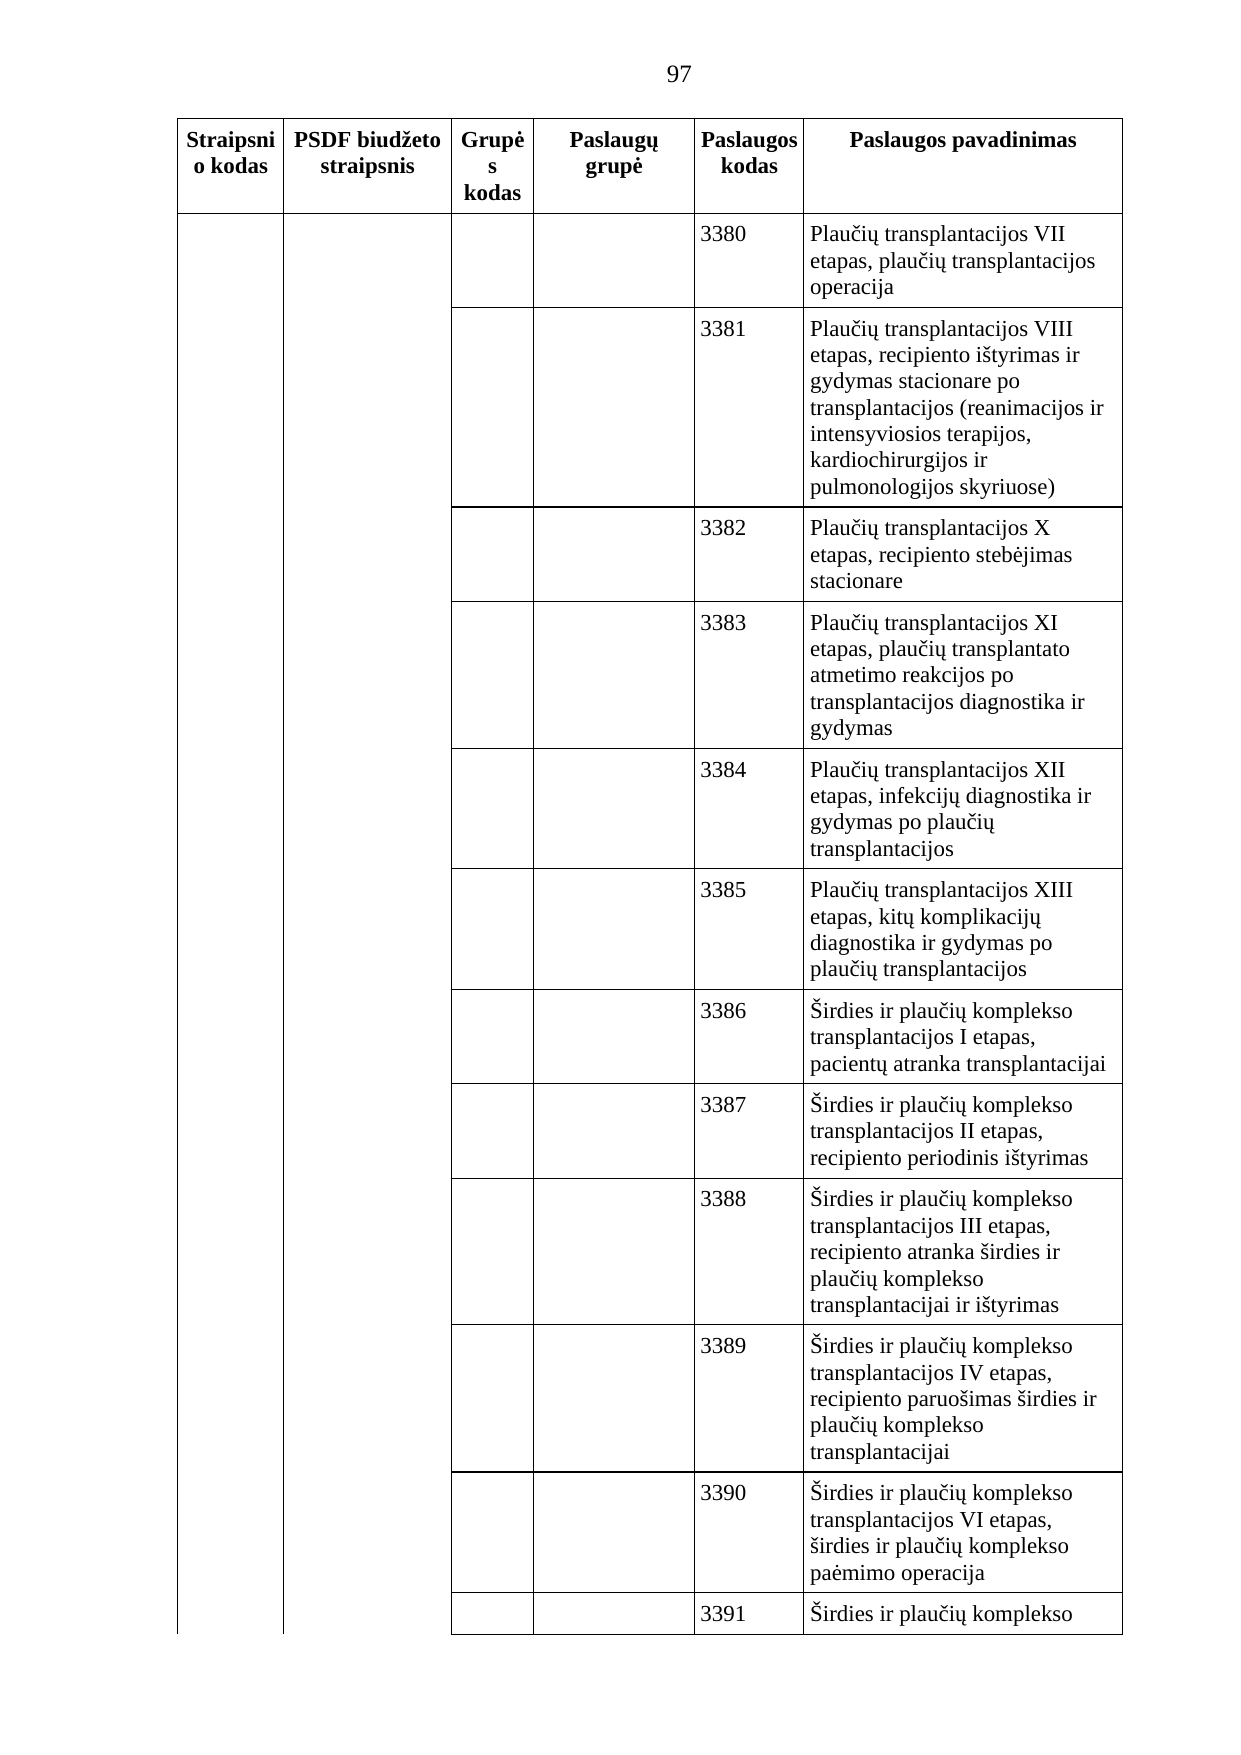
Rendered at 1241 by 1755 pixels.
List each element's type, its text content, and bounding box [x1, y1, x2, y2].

table_cell Plaučių transplantacijos VIII etapas, recipiento ištyrimas ir gydymas stacionare po transplantacijos (reanimacijos ir intensyviosios terapijos, kardiochirurgijos ir pulmonologijos skyriuose) [804, 308, 1122, 506]
table_cell [178, 1324, 283, 1471]
table_cell Plaučių transplantacijos XIII etapas, kitų komplikacijų diagnostika ir gydymas po plaučių transplantacijos [804, 869, 1122, 989]
table_cell [178, 1178, 283, 1324]
table_cell [534, 1179, 694, 1324]
table_cell [284, 748, 451, 868]
table_cell [534, 1084, 694, 1177]
table_cell [452, 1179, 533, 1324]
table_header PSDF biudžeto straipsnis [284, 119, 451, 212]
table_cell 3390 [695, 1473, 803, 1592]
table_cell [178, 214, 283, 307]
table_cell 3389 [695, 1325, 803, 1471]
table_cell 3384 [695, 749, 803, 868]
table_cell [452, 1473, 533, 1592]
table_header Grupės kodas [452, 119, 533, 212]
table_cell [178, 1083, 283, 1177]
table_cell [284, 1083, 451, 1177]
table_cell [534, 508, 694, 601]
table_cell 3386 [695, 990, 803, 1083]
table_cell [452, 990, 533, 1083]
table_cell [284, 214, 451, 307]
table_cell Širdies ir plaučių komplekso transplantacijos VI etapas, širdies ir plaučių komplekso paėmimo operacija [804, 1473, 1122, 1592]
table_header Straipsnio kodas [178, 119, 283, 212]
table_cell 3385 [695, 869, 803, 989]
table_cell [284, 1178, 451, 1324]
table_cell [284, 307, 451, 506]
table_cell [452, 869, 533, 989]
table_cell [452, 602, 533, 748]
table_cell [178, 1592, 283, 1633]
table_cell 3388 [695, 1179, 803, 1324]
table_cell [452, 1084, 533, 1177]
table_cell 3380 [695, 214, 803, 307]
table_cell 3387 [695, 1084, 803, 1177]
table_cell Širdies ir plaučių komplekso transplantacijos III etapas, recipiento atranka širdies ir plaučių komplekso transplantacijai ir ištyrimas [804, 1179, 1122, 1324]
table_cell Širdies ir plaučių komplekso transplantacijos I etapas, pacientų atranka transplantacijai [804, 990, 1122, 1083]
table_cell [534, 308, 694, 506]
table_cell [534, 869, 694, 989]
table_cell [178, 1471, 283, 1592]
table_cell [178, 868, 283, 989]
table_cell [452, 214, 533, 307]
table_cell Plaučių transplantacijos VII etapas, plaučių transplantacijos operacija [804, 214, 1122, 307]
table_cell [534, 214, 694, 307]
table_cell Širdies ir plaučių komplekso [804, 1593, 1122, 1633]
table_cell 3381 [695, 308, 803, 506]
table_cell [178, 748, 283, 868]
table_cell [534, 1593, 694, 1633]
table_cell Plaučių transplantacijos XII etapas, infekcijų diagnostika ir gydymas po plaučių transplantacijos [804, 749, 1122, 868]
table_cell [284, 989, 451, 1083]
table_cell [534, 749, 694, 868]
table_cell [534, 1473, 694, 1592]
table_cell Širdies ir plaučių komplekso transplantacijos II etapas, recipiento periodinis ištyrimas [804, 1084, 1122, 1177]
table_cell [452, 749, 533, 868]
table_header Paslaugos kodas [695, 119, 803, 212]
table_cell [284, 1324, 451, 1471]
table_cell [452, 308, 533, 506]
table_cell 3391 [695, 1593, 803, 1633]
table_cell Plaučių transplantacijos X etapas, recipiento stebėjimas stacionare [804, 508, 1122, 601]
table_cell [284, 1471, 451, 1592]
table_cell [534, 990, 694, 1083]
table_cell 3382 [695, 508, 803, 601]
table_cell [284, 1592, 451, 1633]
table_cell [178, 506, 283, 601]
table_cell [178, 989, 283, 1083]
table_cell [534, 1325, 694, 1471]
table_cell Širdies ir plaučių komplekso transplantacijos IV etapas, recipiento paruošimas širdies ir plaučių komplekso transplantacijai [804, 1325, 1122, 1471]
table_cell [284, 506, 451, 601]
table_cell [452, 1325, 533, 1471]
table_header Paslaugų grupė [534, 119, 694, 212]
table_cell [534, 602, 694, 748]
table_cell [452, 1593, 533, 1633]
table_cell [178, 307, 283, 506]
table_header Paslaugos pavadinimas [804, 119, 1122, 212]
table_cell [284, 868, 451, 989]
table_cell [178, 601, 283, 748]
table_cell [284, 601, 451, 748]
table_cell [452, 508, 533, 601]
table_cell Plaučių transplantacijos XI etapas, plaučių transplantato atmetimo reakcijos po transplantacijos diagnostika ir gydymas [804, 602, 1122, 748]
table_cell 3383 [695, 602, 803, 748]
